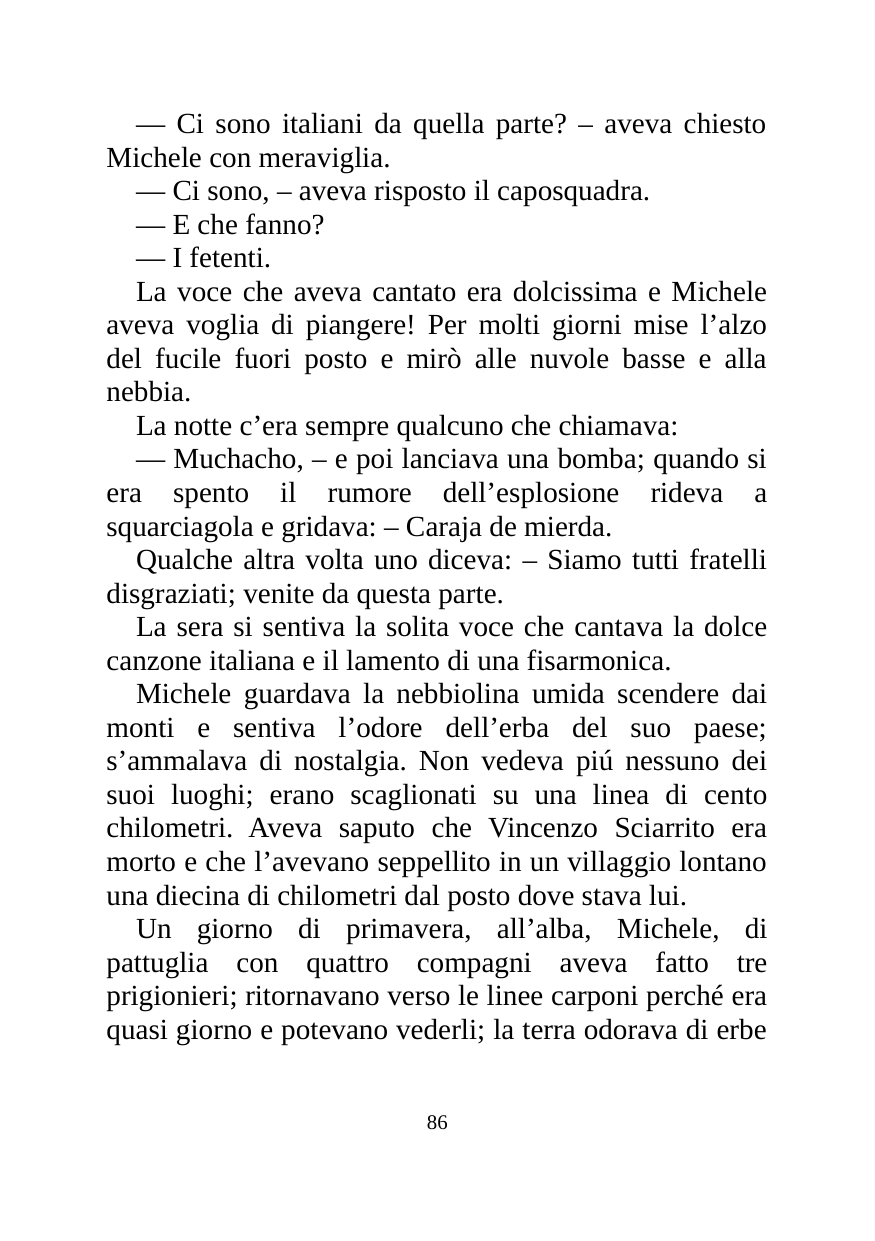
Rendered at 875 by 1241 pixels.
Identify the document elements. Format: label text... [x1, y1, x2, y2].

text — Ci sono italiani da quella parte? – aveva chiesto Michele con meraviglia. [106, 106, 768, 173]
text Qualche altra volta uno diceva: – Siamo tutti fratelli disgraziati; venite da questa parte. [106, 542, 768, 609]
text Michele guardava la nebbiolina umida scendere dai monti e sentiva l’odore dell’erba del suo paese; s’ammalava di nostalgia. Non vedeva piú nessuno dei suoi luoghi; erano scaglionati su una linea di cento chilometri. Aveva saputo che Vincenzo Sciarrito era morto e che l’avevano seppellito in un villaggio lontano una diecina di chilometri dal posto dove stava lui. [106, 676, 768, 911]
text — Muchacho, – e poi lanciava una bomba; quando si era spento il rumore dell’esplosione rideva a squarciagola e gridava: – Caraja de mierda. [106, 442, 768, 542]
text La notte c’era sempre qualcuno che chiamava: [106, 408, 768, 442]
text — I fetenti. [106, 240, 768, 274]
text — Ci sono, – aveva risposto il caposquadra. [106, 173, 768, 207]
text La voce che aveva cantato era dolcissima e Michele aveva voglia di piangere! Per molti giorni mise l’alzo del fucile fuori posto e mirò alle nuvole basse e alla nebbia. [106, 274, 768, 408]
text — E che fanno? [106, 207, 768, 240]
text La sera si sentiva la solita voce che cantava la dolce canzone italiana e il lamento di una fisarmonica. [106, 609, 768, 676]
text Un giorno di primavera, all’alba, Michele, di pattuglia con quattro compagni aveva fatto tre prigionieri; ritornavano verso le linee carponi perché era quasi giorno e potevano vederli; la terra odorava di erbe [106, 911, 768, 1045]
